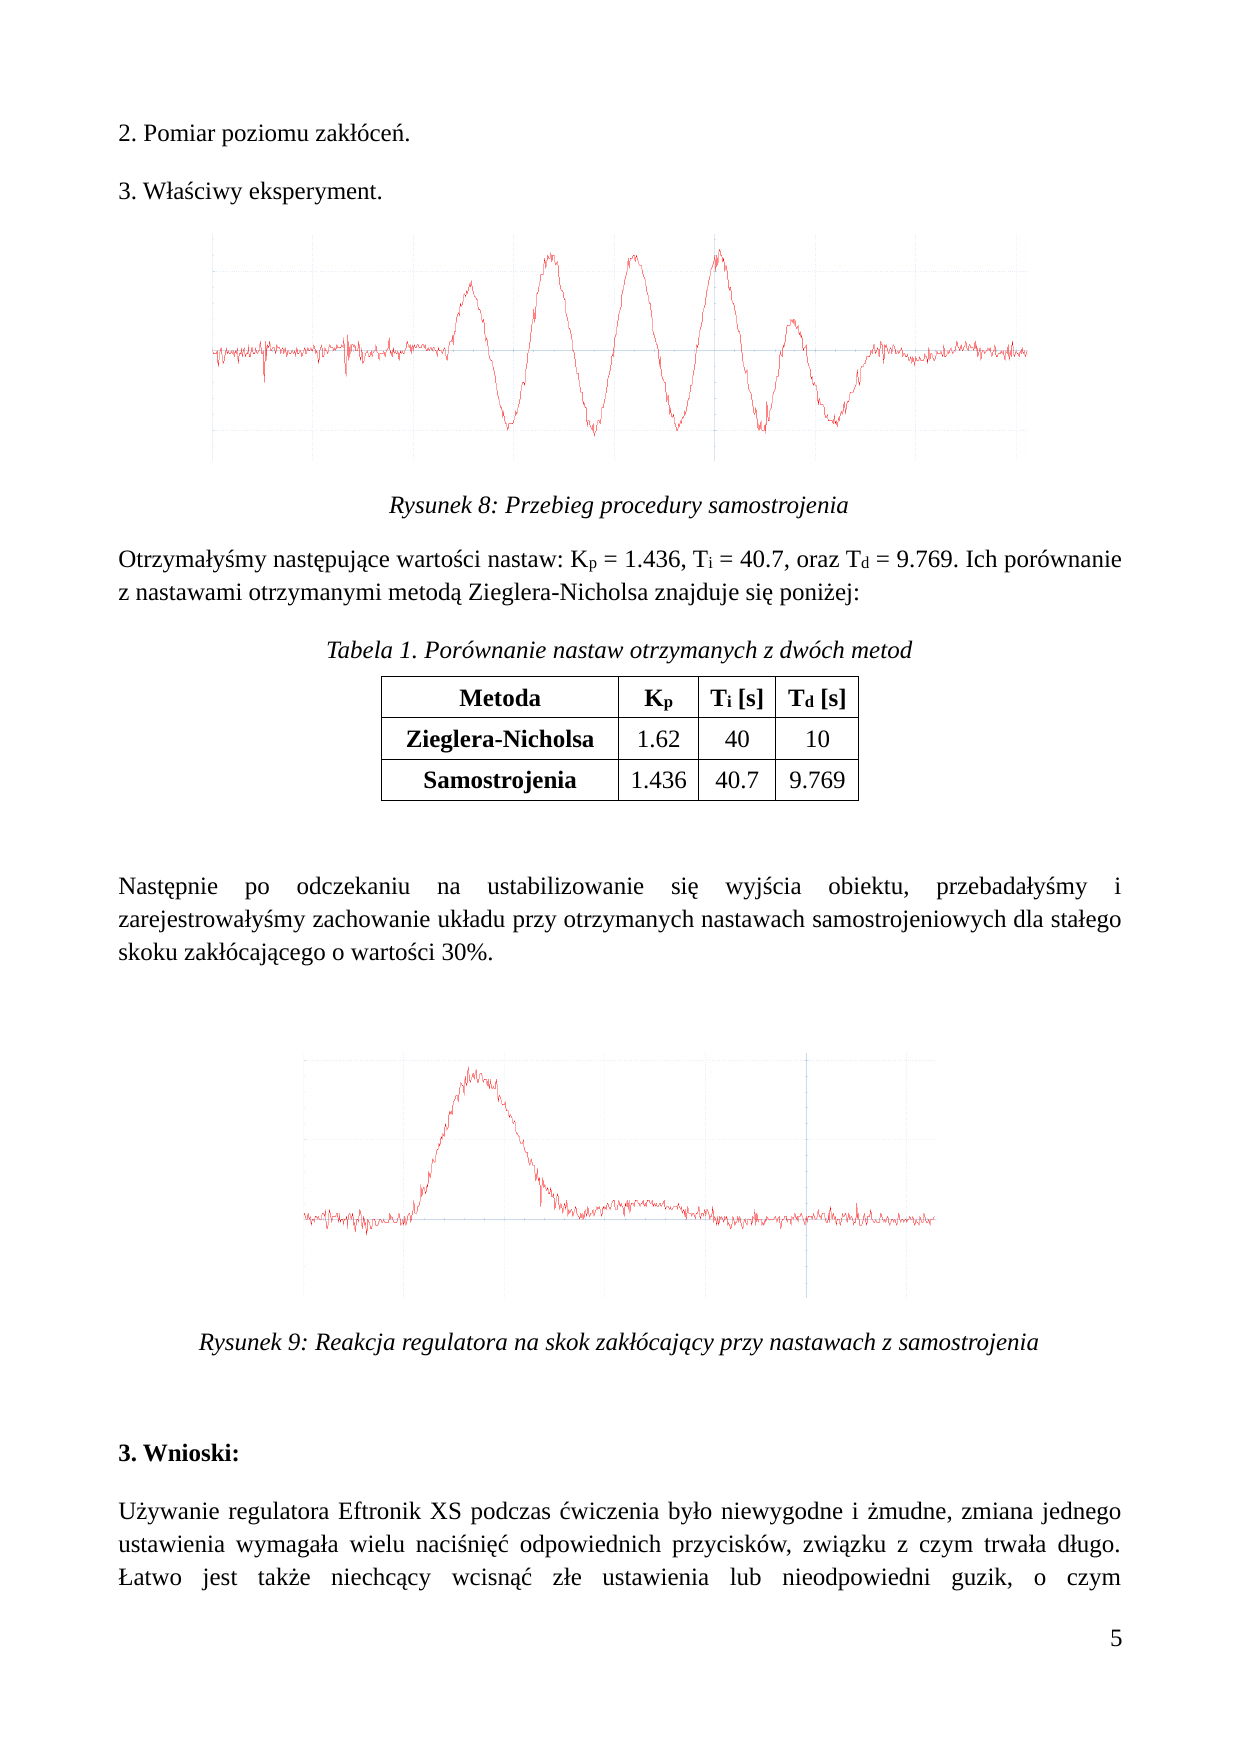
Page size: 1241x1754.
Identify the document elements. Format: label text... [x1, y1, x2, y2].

table_cell Samostrojenia [382, 760, 618, 800]
text Rysunek 8: Przebieg procedury samostrojenia [118, 490, 1122, 519]
text 3. Właściwy eksperyment. [118, 176, 1122, 205]
table_cell 9.769 [776, 760, 858, 800]
text Następnie po odczekaniu na ustabilizowanie się wyjścia obiektu, przebadałyśmy i zarejestrowałyśmy zachowanie układu przy otrzymanych nastawach samostrojeniowych dla stałego skoku zakłócającego o wartości 30%. [118, 871, 1122, 966]
table_cell 1.62 [619, 718, 698, 758]
table_cell 40 [699, 718, 775, 758]
text Używanie regulatora Eftronik XS podczas ćwiczenia było niewygodne i żmudne, zmiana jednego ustawienia wymagała wielu naciśnięć odpowiednich przycisków, związku z czym trwała długo. Łatwo jest także niechcący wcisnąć złe ustawienia lub nieodpowiedni guzik, o czym [118, 1496, 1122, 1591]
table_header Kp [619, 677, 698, 717]
table_header Metoda [382, 677, 618, 717]
text 2. Pomiar poziomu zakłóceń. [118, 118, 1122, 147]
table_cell Zieglera-Nicholsa [382, 718, 618, 758]
table_header Ti [s] [699, 677, 775, 717]
table_header Td [s] [776, 677, 858, 717]
text Otrzymałyśmy następujące wartości nastaw: Kp = 1.436, Ti = 40.7, oraz Td = 9.769. Ich porównanie z nastawami otrzymanymi metodą Zieglera-Nicholsa znajduje się poniżej: [118, 544, 1122, 605]
text Rysunek 9: Reakcja regulatora na skok zakłócający przy nastawach z samostrojenia [118, 1327, 1122, 1355]
text Tabela 1. Porównanie nastaw otrzymanych z dwóch metod [118, 635, 1122, 663]
table_cell 1.436 [619, 760, 698, 800]
text 3. Wnioski: [118, 1438, 1122, 1467]
table_cell 40.7 [699, 760, 775, 800]
table_cell 10 [776, 718, 858, 758]
